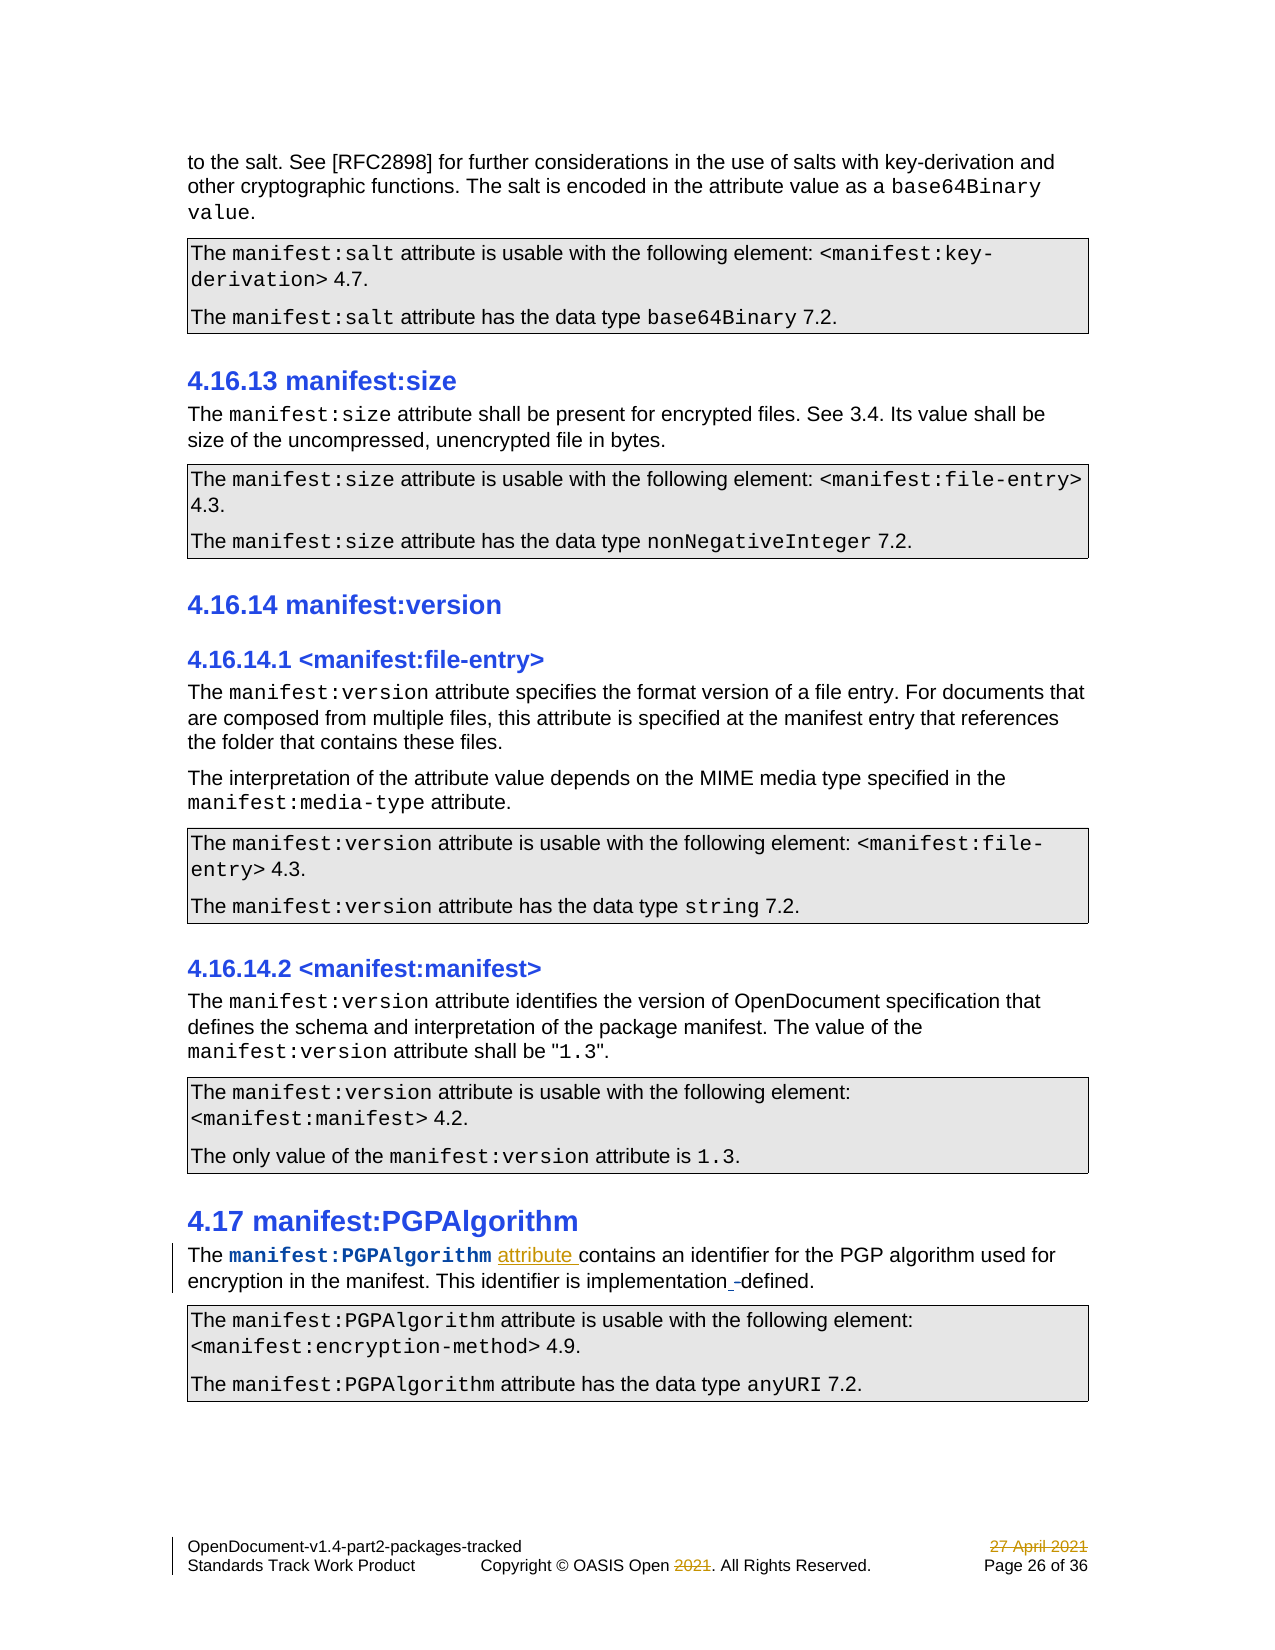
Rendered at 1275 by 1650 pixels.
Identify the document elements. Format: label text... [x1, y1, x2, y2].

text to the salt. See [RFC2898] for further considerations in the use of salts with key-derivation and other cryptographic functions. The salt is encoded in the attribute value as a base64Binary value. [187, 150, 1088, 226]
list The manifest:version attribute is usable with the following element: <manifest:file-entry> 4.3. [188, 829, 1088, 882]
list The only value of the manifest:version attribute is 1.3. [188, 1141, 1088, 1173]
subtitle <manifest:manifest> [187, 954, 1088, 983]
text The manifest:version attribute identifies the version of OpenDocument specification that defines the schema and interpretation of the package manifest. The value of the manifest:version attribute shall be "1.3". [187, 989, 1088, 1065]
subtitle <manifest:file-entry> [187, 645, 1088, 674]
list The manifest:PGPAlgorithm attribute is usable with the following element: <manifest:encryption-method> 4.9. [188, 1306, 1088, 1360]
text The interpretation of the attribute value depends on the MIME media type specified in the manifest:media-type attribute. [187, 766, 1088, 815]
list The manifest:size attribute has the data type nonNegativeInteger 7.2. [188, 526, 1088, 558]
subtitle manifest:PGPAlgorithm [187, 1204, 1088, 1237]
list The manifest:salt attribute has the data type base64Binary 7.2. [188, 301, 1088, 333]
list The manifest:version attribute has the data type string 7.2. [188, 891, 1088, 923]
subtitle manifest:version [187, 589, 1088, 620]
text The manifest:PGPAlgorithm attribute contains an identifier for the PGP algorithm used for encryption in the manifest. This identifier is implementation defined. [187, 1243, 1088, 1293]
list The manifest:salt attribute is usable with the following element: <manifest:key-derivation> 4.7. [188, 239, 1088, 292]
list The manifest:PGPAlgorithm attribute has the data type anyURI 7.2. [188, 1369, 1088, 1401]
subtitle manifest:size [187, 364, 1088, 396]
text The manifest:size attribute shall be present for encrypted files. See 3.4. Its value shall be size of the uncompressed, unencrypted file in bytes. [187, 402, 1088, 452]
text The manifest:version attribute specifies the format version of a file entry. For documents that are composed from multiple files, this attribute is specified at the manifest entry that references the folder that contains these files. [187, 680, 1088, 753]
list The manifest:size attribute is usable with the following element: <manifest:file-entry> 4.3. [188, 465, 1088, 517]
list The manifest:version attribute is usable with the following element: <manifest:manifest> 4.2. [188, 1078, 1088, 1132]
